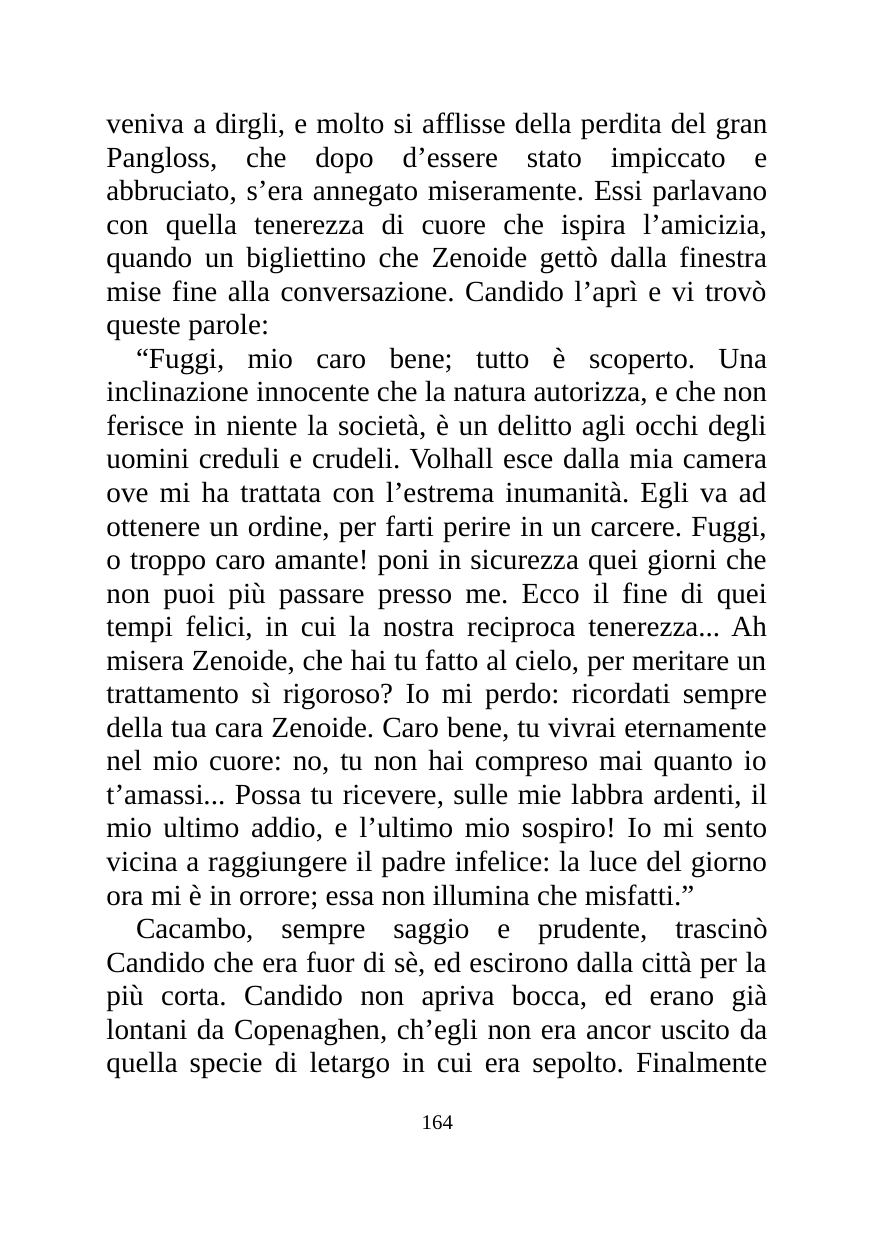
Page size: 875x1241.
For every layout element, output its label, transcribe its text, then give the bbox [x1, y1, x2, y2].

text Cacambo, sempre saggio e prudente, trascinò Candido che era fuor di sè, ed escirono dalla città per la più corta. Candido non apriva bocca, ed erano già lontani da Copenaghen, ch’egli non era ancor uscito da quella specie di letargo in cui era sepolto. Finalmente [106, 911, 768, 1079]
text “Fuggi, mio caro bene; tutto è scoperto. Una inclinazione innocente che la natura autorizza, e che non ferisce in niente la società, è un delitto agli occhi degli uomini creduli e crudeli. Volhall esce dalla mia camera ove mi ha trattata con l’estrema inumanità. Egli va ad ottenere un ordine, per farti perire in un carcere. Fuggi, o troppo caro amante! poni in sicurezza quei giorni che non puoi più passare presso me. Ecco il fine di quei tempi felici, in cui la nostra reciproca tenerezza... Ah misera Zenoide, che hai tu fatto al cielo, per meritare un trattamento sì rigoroso? Io mi perdo: ricordati sempre della tua cara Zenoide. Caro bene, tu vivrai eternamente nel mio cuore: no, tu non hai compreso mai quanto io t’amassi... Possa tu ricevere, sulle mie labbra ardenti, il mio ultimo addio, e l’ultimo mio sospiro! Io mi sento vicina a raggiungere il padre infelice: la luce del giorno ora mi è in orrore; essa non illumina che misfatti.” [106, 341, 768, 911]
text veniva a dirgli, e molto si afflisse della perdita del gran Pangloss, che dopo d’essere stato impiccato e abbruciato, s’era annegato miseramente. Essi parlavano con quella tenerezza di cuore che ispira l’amicizia, quando un bigliettino che Zenoide gettò dalla finestra mise fine alla conversazione. Candido l’aprì e vi trovò queste parole: [106, 106, 768, 341]
